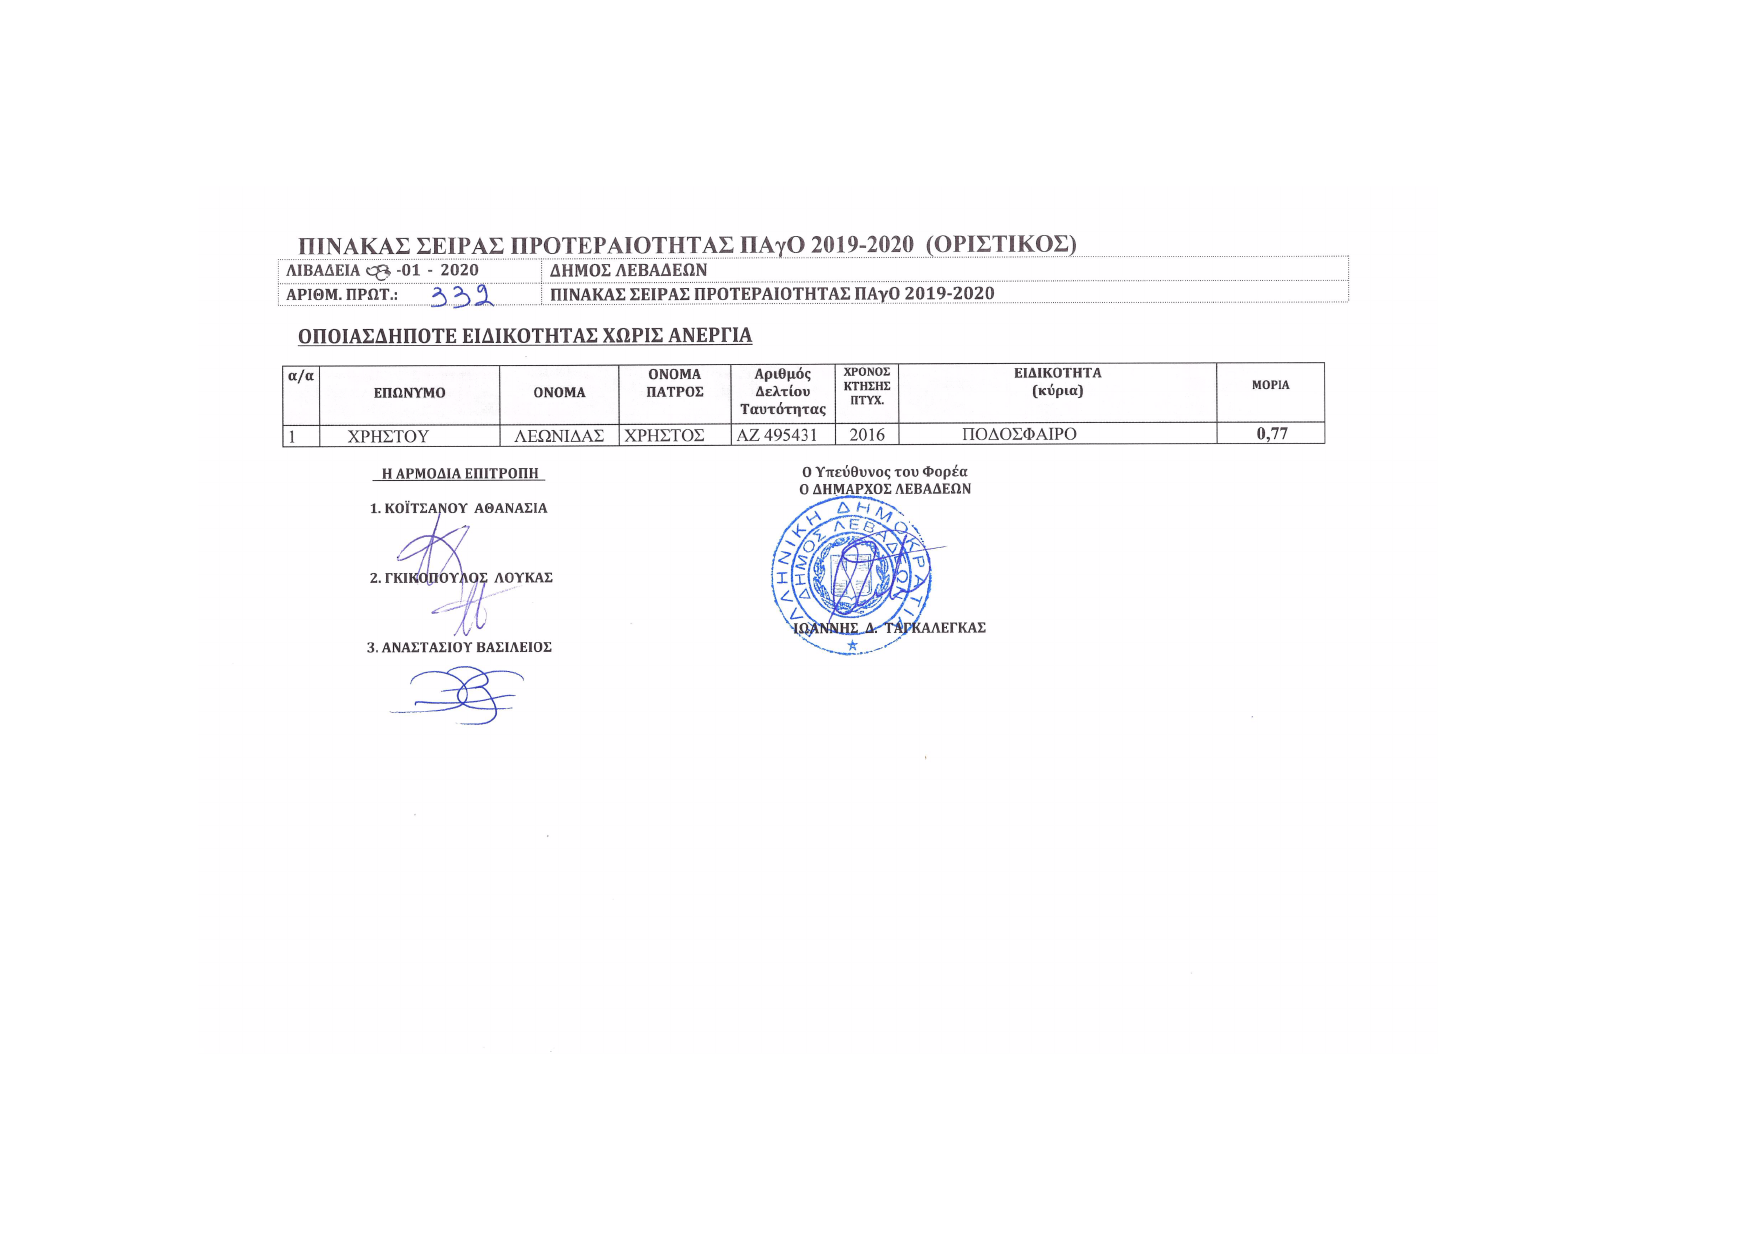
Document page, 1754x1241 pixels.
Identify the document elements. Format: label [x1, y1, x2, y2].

picture [199, 187, 1437, 1054]
